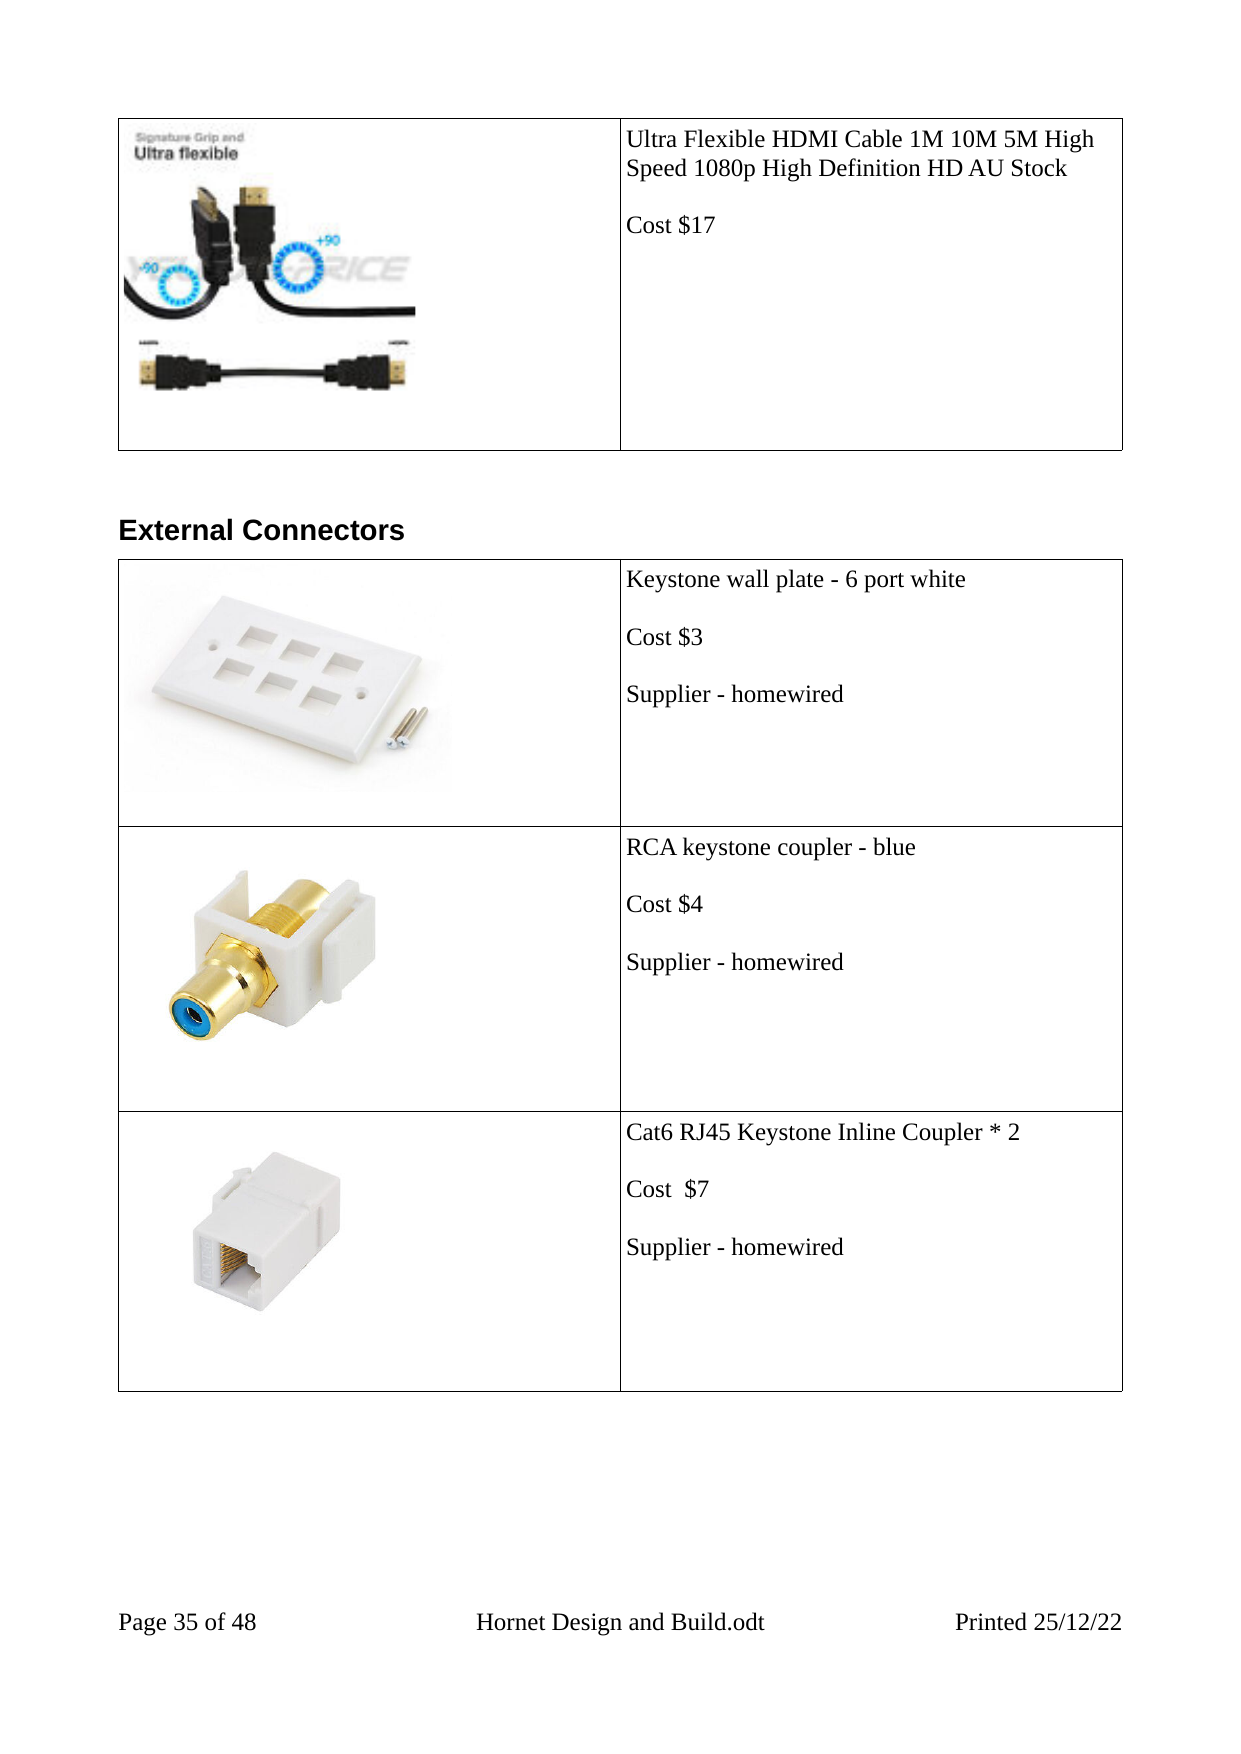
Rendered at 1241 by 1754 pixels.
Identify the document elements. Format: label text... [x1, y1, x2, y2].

table_cell RCA keystone coupler - blue Cost $4 Supplier - homewired [621, 827, 1122, 1111]
table_cell Ultra Flexible HDMI Cable 1M 10M 5M High Speed 1080p High Definition HD AU Stock Cost $17 [621, 119, 1122, 450]
picture [123, 832, 423, 1077]
subtitle External Connectors [118, 512, 1122, 546]
picture [123, 564, 453, 792]
table_header [119, 560, 620, 826]
table_cell [119, 119, 620, 450]
picture [123, 1116, 407, 1357]
table_cell [119, 827, 620, 1111]
table_cell Cat6 RJ45 Keystone Inline Coupler * 2 Cost $7 Supplier - homewired [621, 1112, 1122, 1391]
table_cell [119, 1112, 620, 1391]
picture [123, 123, 416, 416]
table_header Keystone wall plate - 6 port white Cost $3 Supplier - homewired [621, 560, 1122, 826]
